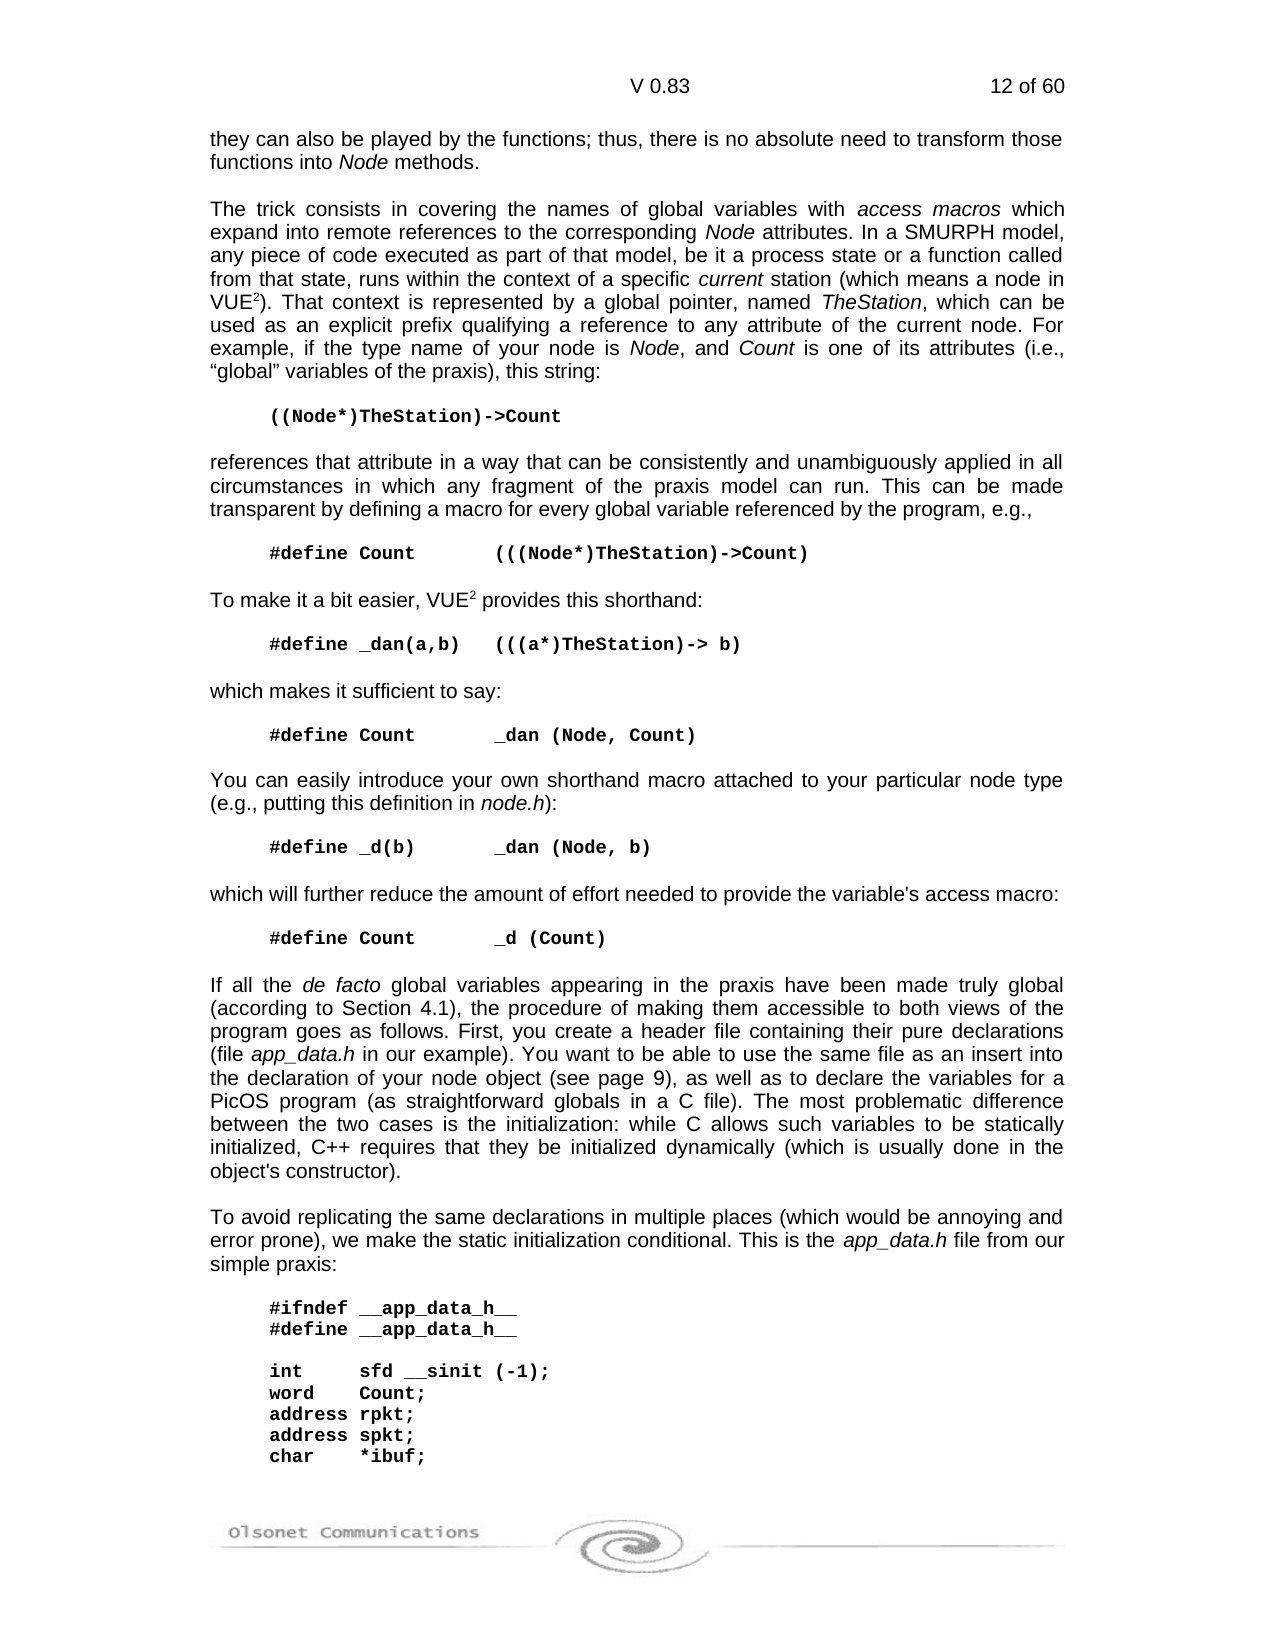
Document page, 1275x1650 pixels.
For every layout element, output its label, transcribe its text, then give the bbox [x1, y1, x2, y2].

text The trick consists in covering the names of global variables with access macros which expand into remote references to the corresponding Node attributes. In a SMURPH model, any piece of code executed as part of that model, be it a process state or a function called from that state, runs within the context of a specific current station (which means a node in VUE2). That context is represented by a global pointer, named TheStation, which can be used as an explicit prefix qualifying a reference to any attribute of the current node. For example, if the type name of your node is Node, and Count is one of its attributes (i.e., “global” variables of the praxis), this string: [210, 197, 1065, 383]
text ((Node*)TheStation)->Count [269, 406, 1065, 428]
text references that attribute in a way that can be consistently and unambiguously applied in all circumstances in which any fragment of the praxis model can run. This can be made transparent by defining a macro for every global variable referenced by the program, e.g., [210, 451, 1065, 521]
text If all the de facto global variables appearing in the praxis have been made truly global (according to Section 4.1), the procedure of making them accessible to both views of the program goes as follows. First, you create a header file containing their pure declarations (file app_data.h in our example). You want to be able to use the same file as an insert into the declaration of your node object (see page 9), as well as to declare the variables for a PicOS program (as straightforward globals in a C file). The most problematic difference between the two cases is the initialization: while C allows such variables to be statically initialized, C++ requires that they be initialized dynamically (which is usually done in the object's constructor). [210, 973, 1065, 1182]
text #define __app_data_h__ [269, 1320, 1065, 1341]
text word Count; [269, 1383, 1065, 1405]
text #define _dan(a,b) (((a*)TheStation)-> b) [269, 635, 1065, 656]
text address spkt; [269, 1426, 1065, 1447]
text #define _d(b) _dan (Node, b) [269, 838, 1065, 859]
picture [210, 1504, 1065, 1596]
text address rpkt; [269, 1405, 1065, 1426]
text which will further reduce the amount of effort needed to provide the variable's access macro: [210, 882, 1065, 906]
text #define Count _dan (Node, Count) [269, 726, 1065, 747]
text You can easily introduce your own shorthand macro attached to your particular node type (e.g., putting this definition in node.h): [210, 768, 1065, 815]
text int sfd __sinit (-1); [269, 1362, 1065, 1383]
text #define Count _d (Count) [269, 929, 1065, 950]
text #ifndef __app_data_h__ [269, 1298, 1065, 1320]
text To avoid replicating the same declarations in multiple places (which would be annoying and error prone), we make the static initialization conditional. This is the app_data.h file from our simple praxis: [210, 1206, 1065, 1275]
text char *ibuf; [269, 1447, 1065, 1468]
text which makes it sufficient to say: [210, 679, 1065, 702]
text they can also be played by the functions; thus, there is no absolute need to transform those functions into Node methods. [210, 128, 1065, 174]
text #define Count (((Node*)TheStation)->Count) [269, 544, 1065, 565]
text To make it a bit easier, VUE2 provides this shorthand: [210, 588, 1065, 612]
